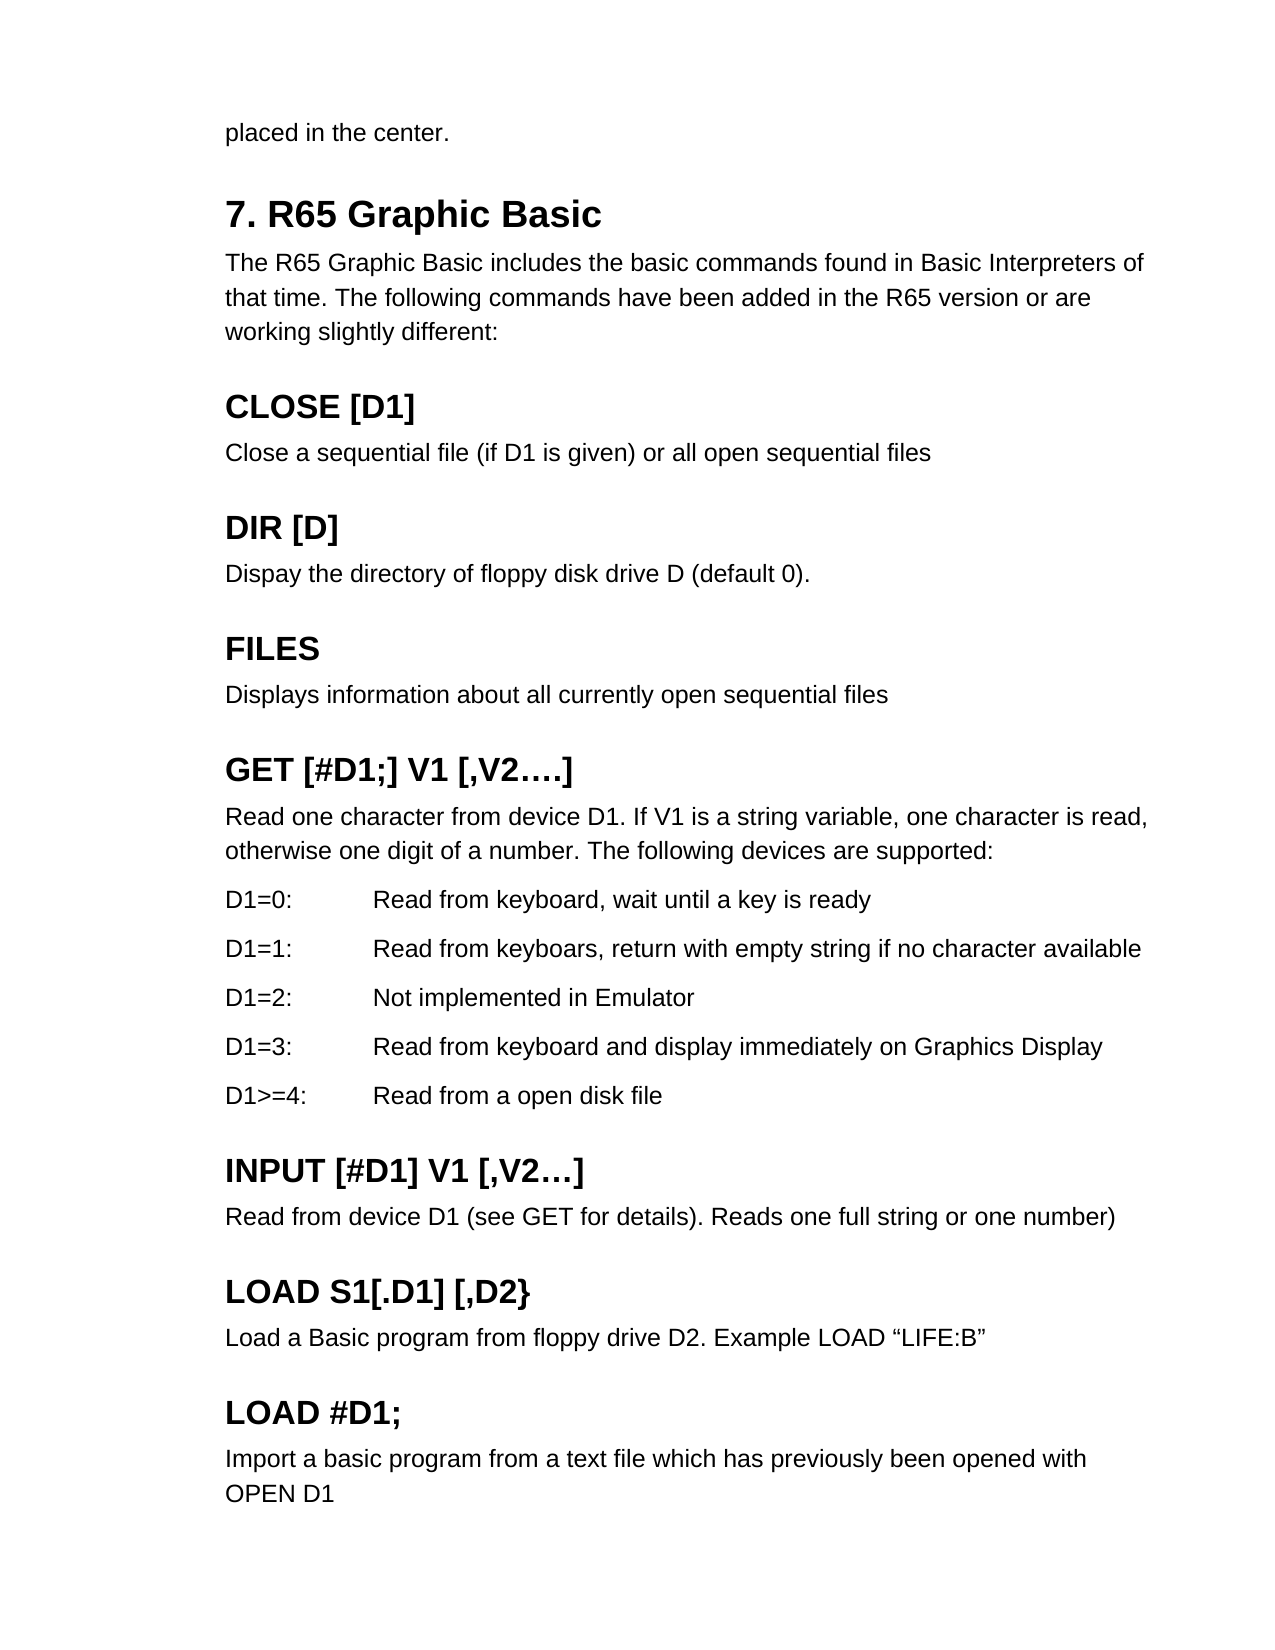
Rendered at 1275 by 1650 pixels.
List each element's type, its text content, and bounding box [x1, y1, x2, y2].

subtitle LOAD S1[.D1] [,D2} [225, 1272, 1157, 1311]
text placed in the center. [225, 118, 1157, 147]
subtitle FILES [225, 629, 1157, 668]
text D1=0: Read from keyboard, wait until a key is ready [225, 885, 1157, 914]
subtitle 7. R65 Graphic Basic [225, 192, 1157, 236]
text Displays information about all currently open sequential files [225, 680, 1157, 709]
subtitle INPUT [#D1] V1 [,V2…] [225, 1151, 1157, 1190]
subtitle DIR [D] [225, 508, 1157, 547]
subtitle CLOSE [D1] [225, 387, 1157, 426]
text D1=3: Read from keyboard and display immediately on Graphics Display [225, 1032, 1157, 1061]
subtitle GET [#D1;] V1 [,V2….] [225, 750, 1157, 789]
text Dispay the directory of floppy disk drive D (default 0). [225, 559, 1157, 588]
text D1=2: Not implemented in Emulator [225, 983, 1157, 1012]
text Read one character from device D1. If V1 is a string variable, one character is read, otherwise one digit of a number. The following devices are supported: [225, 801, 1157, 865]
text D1=1: Read from keyboars, return with empty string if no character available [225, 934, 1157, 963]
text Close a sequential file (if D1 is given) or all open sequential files [225, 438, 1157, 467]
text Read from device D1 (see GET for details). Reads one full string or one number) [225, 1202, 1157, 1231]
text Load a Basic program from floppy drive D2. Example LOAD “LIFE:B” [225, 1323, 1157, 1352]
text Import a basic program from a text file which has previously been opened with OPEN D1 [225, 1444, 1157, 1508]
subtitle LOAD #D1; [225, 1393, 1157, 1432]
text D1>=4: Read from a open disk file [225, 1081, 1157, 1110]
text The R65 Graphic Basic includes the basic commands found in Basic Interpreters of that time. The following commands have been added in the R65 version or are working slightly different: [225, 248, 1157, 346]
